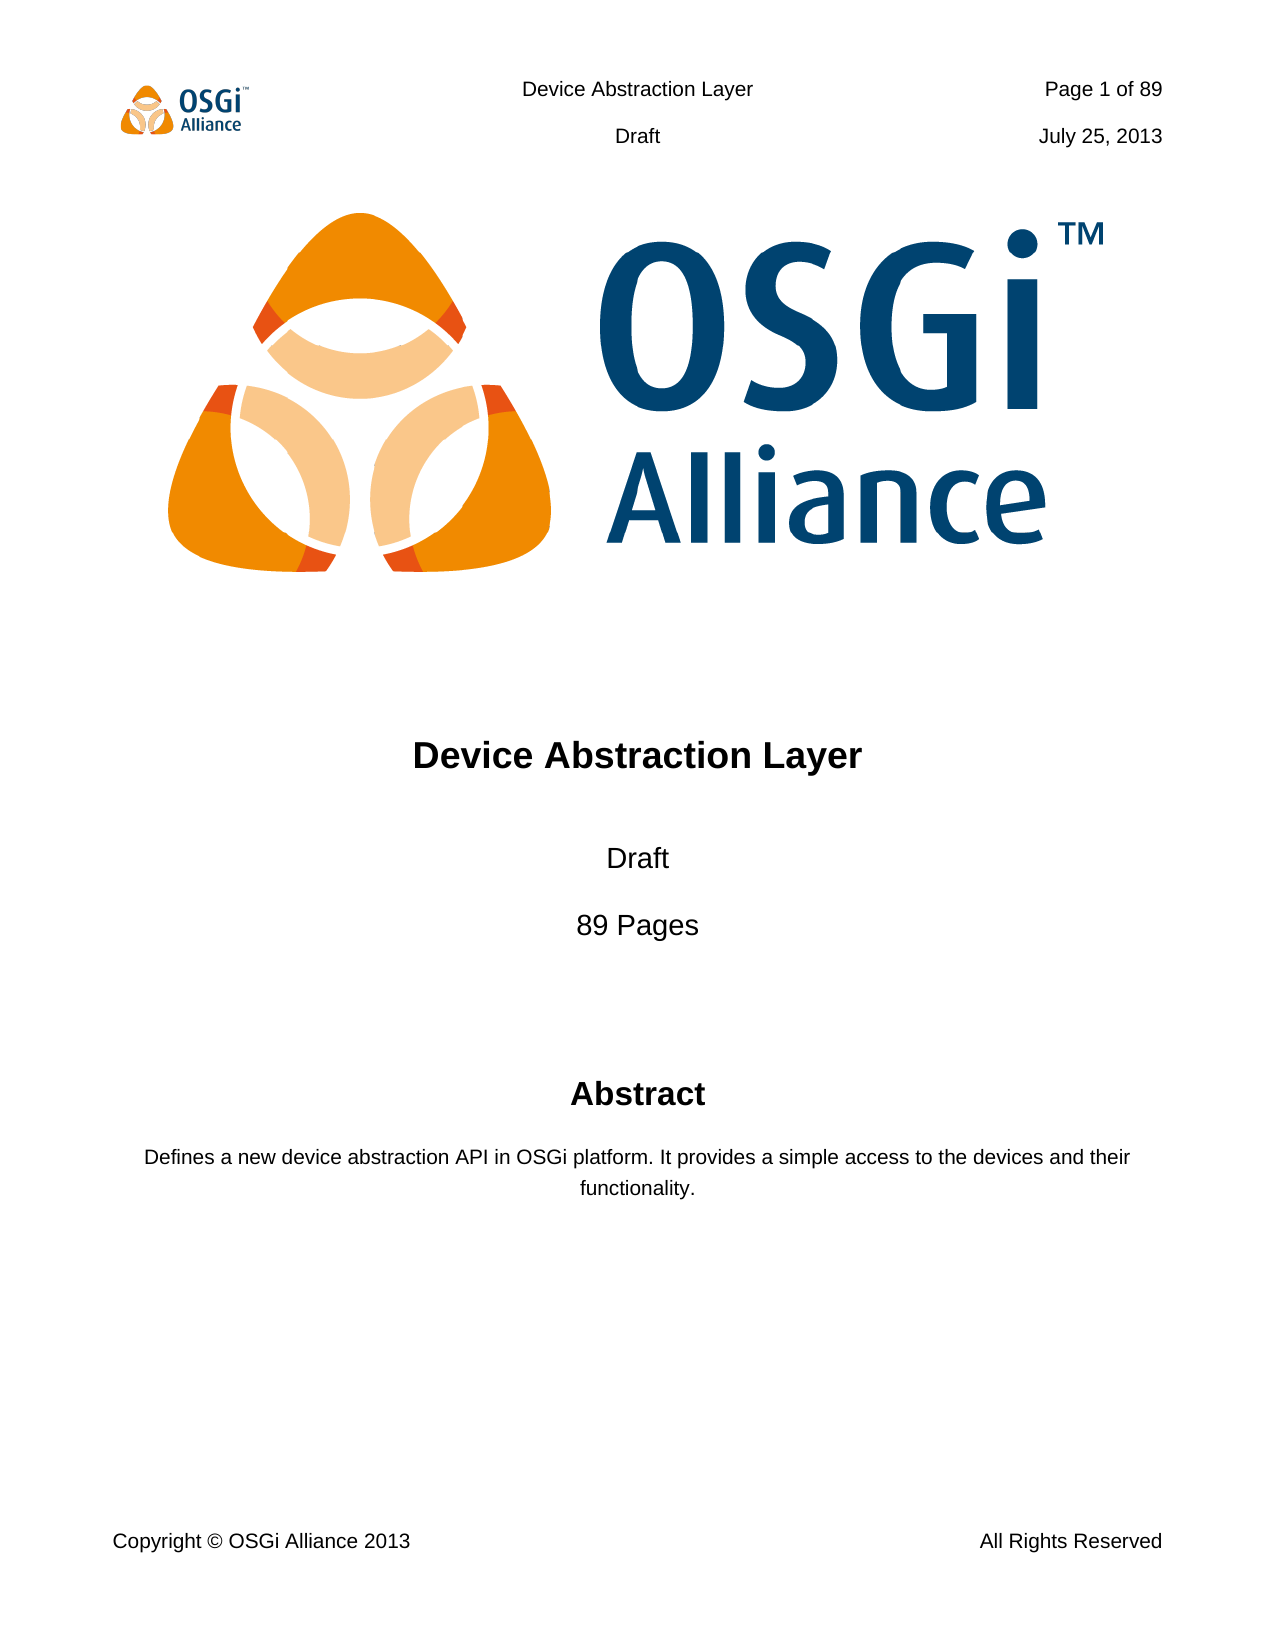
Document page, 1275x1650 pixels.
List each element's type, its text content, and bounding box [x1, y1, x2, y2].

text Abstract [112, 1074, 1162, 1112]
title Device Abstraction Layer [112, 733, 1162, 776]
picture [113, 78, 257, 142]
picture [112, 159, 1163, 626]
text Defines a new device abstraction API in OSGi platform. It provides a simple access to the devices and their functionality. [112, 1137, 1162, 1200]
title Draft 86 Pages [112, 841, 1162, 941]
